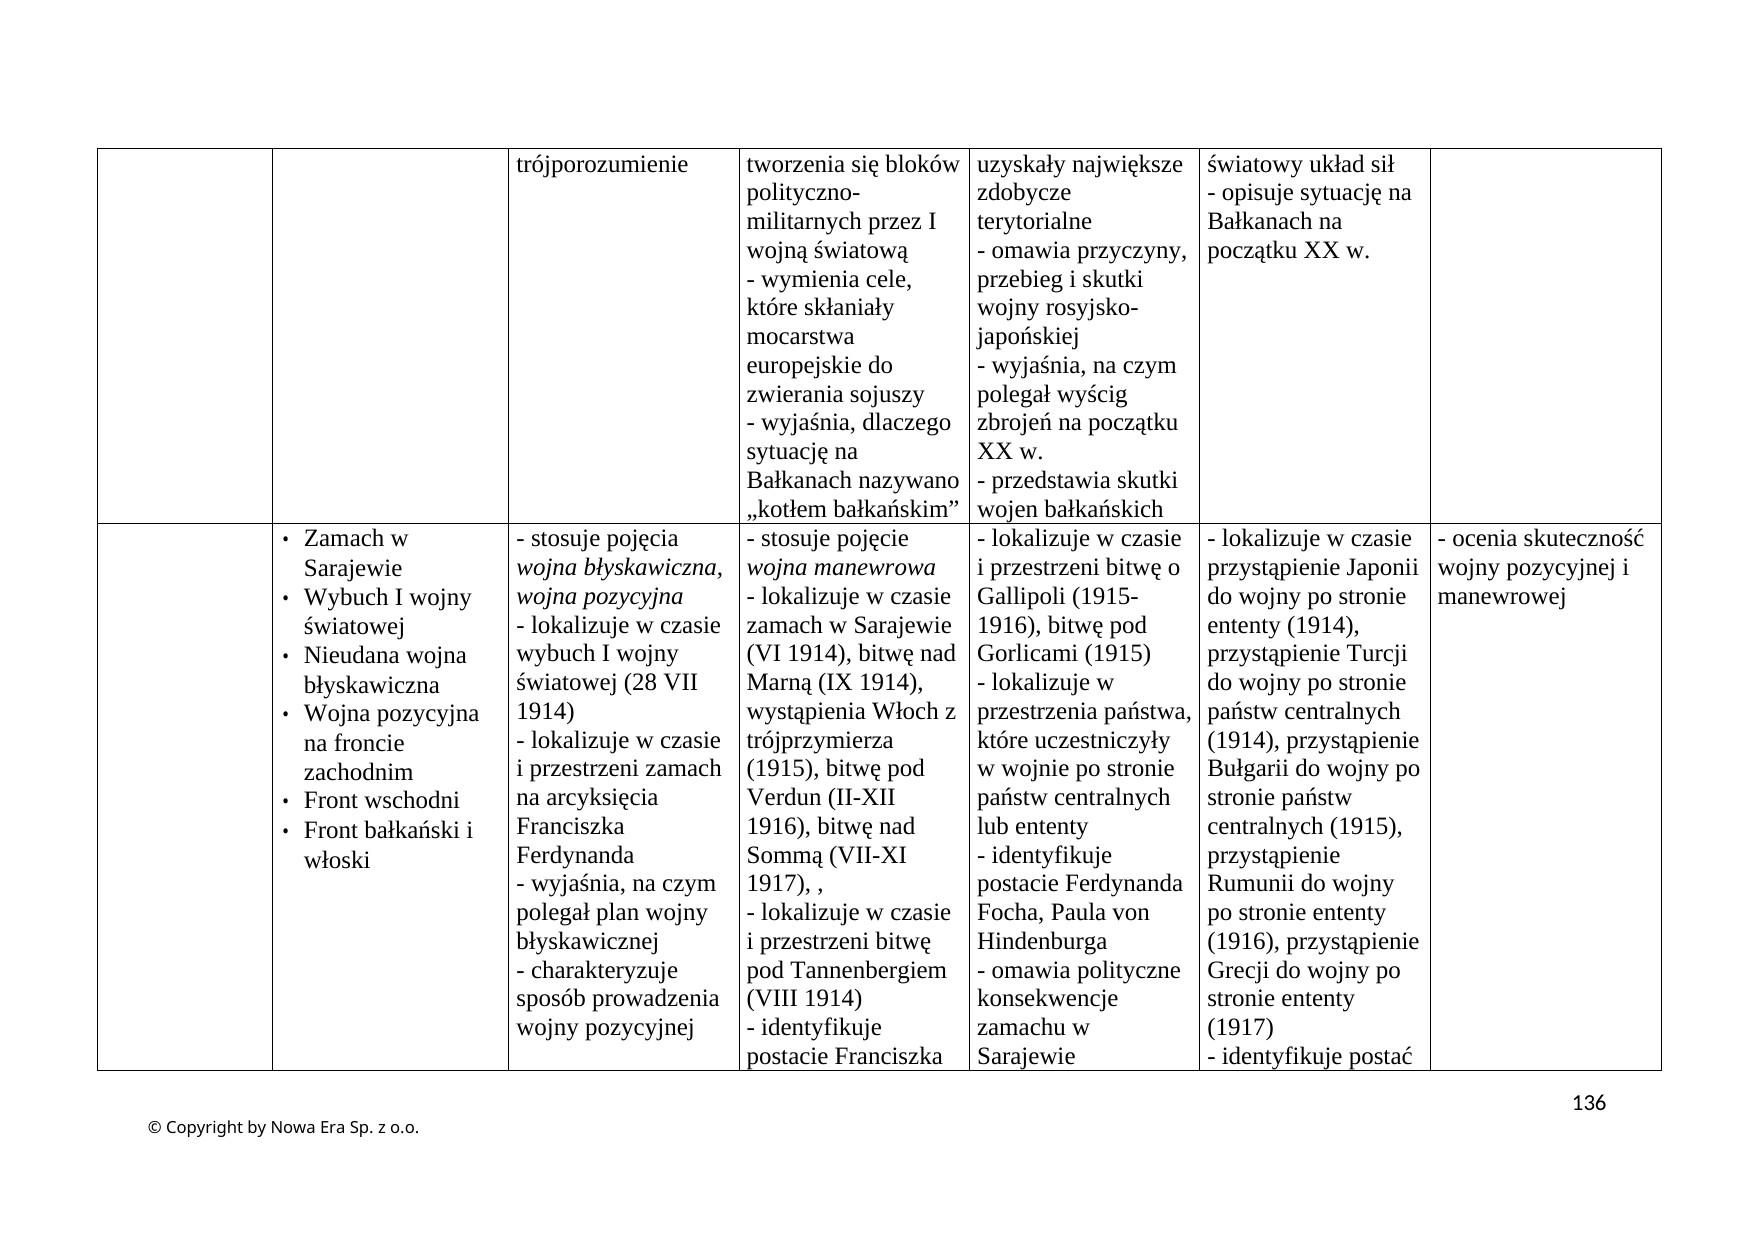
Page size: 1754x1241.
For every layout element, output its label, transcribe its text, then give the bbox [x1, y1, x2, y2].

table_cell [273, 149, 508, 522]
table_cell [1431, 149, 1661, 522]
table_cell [98, 149, 272, 522]
table_cell - lokalizuje w czasie przystąpienie Japonii do wojny po stronie ententy (1914), przystąpienie Turcji do wojny po stronie państw centralnych (1914), przystąpienie Bułgarii do wojny po stronie państw centralnych (1915), przystąpienie Rumunii do wojny po stronie ententy (1916), przystąpienie Grecji do wojny po stronie ententy (1917) - identyfikuje postać [1200, 524, 1430, 1070]
table_cell Zamach w Sarajewie Wybuch I wojny światowej Nieudana wojna błyskawiczna Wojna pozycyjna na froncie zachodnim Front wschodni Front bałkański i włoski [273, 524, 508, 1070]
table_cell trójporozumienie [509, 149, 739, 522]
table_cell - lokalizuje w czasie i przestrzeni bitwę o Gallipoli (1915-1916), bitwę pod Gorlicami (1915) - lokalizuje w przestrzenia państwa, które uczestniczyły w wojnie po stronie państw centralnych lub ententy - identyfikuje postacie Ferdynanda Focha, Paula von Hindenburga - omawia polityczne konsekwencje zamachu w Sarajewie [970, 524, 1199, 1070]
table_cell - ocenia skuteczność wojny pozycyjnej i manewrowej [1431, 524, 1661, 1070]
table_cell [98, 524, 272, 1070]
table_cell - stosuje pojęcia wojna błyskawiczna, wojna pozycyjna - lokalizuje w czasie wybuch I wojny światowej (28 VII 1914) - lokalizuje w czasie i przestrzeni zamach na arcyksięcia Franciszka Ferdynanda - wyjaśnia, na czym polegał plan wojny błyskawicznej - charakteryzuje sposób prowadzenia wojny pozycyjnej [509, 524, 739, 1070]
table_cell uzyskały największe zdobycze terytorialne - omawia przyczyny, przebieg i skutki wojny rosyjsko-japońskiej - wyjaśnia, na czym polegał wyścig zbrojeń na początku XX w. - przedstawia skutki wojen bałkańskich [970, 149, 1199, 522]
table_cell - stosuje pojęcie wojna manewrowa - lokalizuje w czasie zamach w Sarajewie (VI 1914), bitwę nad Marną (IX 1914), wystąpienia Włoch z trójprzymierza (1915), bitwę pod Verdun (II-XII 1916), bitwę nad Sommą (VII-XI 1917), , - lokalizuje w czasie i przestrzeni bitwę pod Tannenbergiem (VIII 1914) - identyfikuje postacie Franciszka [740, 524, 969, 1070]
table_cell światowy układ sił - opisuje sytuację na Bałkanach na początku XX w. [1200, 149, 1430, 522]
table_cell tworzenia się bloków polityczno-militarnych przez I wojną światową - wymienia cele, które skłaniały mocarstwa europejskie do zwierania sojuszy - wyjaśnia, dlaczego sytuację na Bałkanach nazywano „kotłem bałkańskim” [740, 149, 969, 522]
